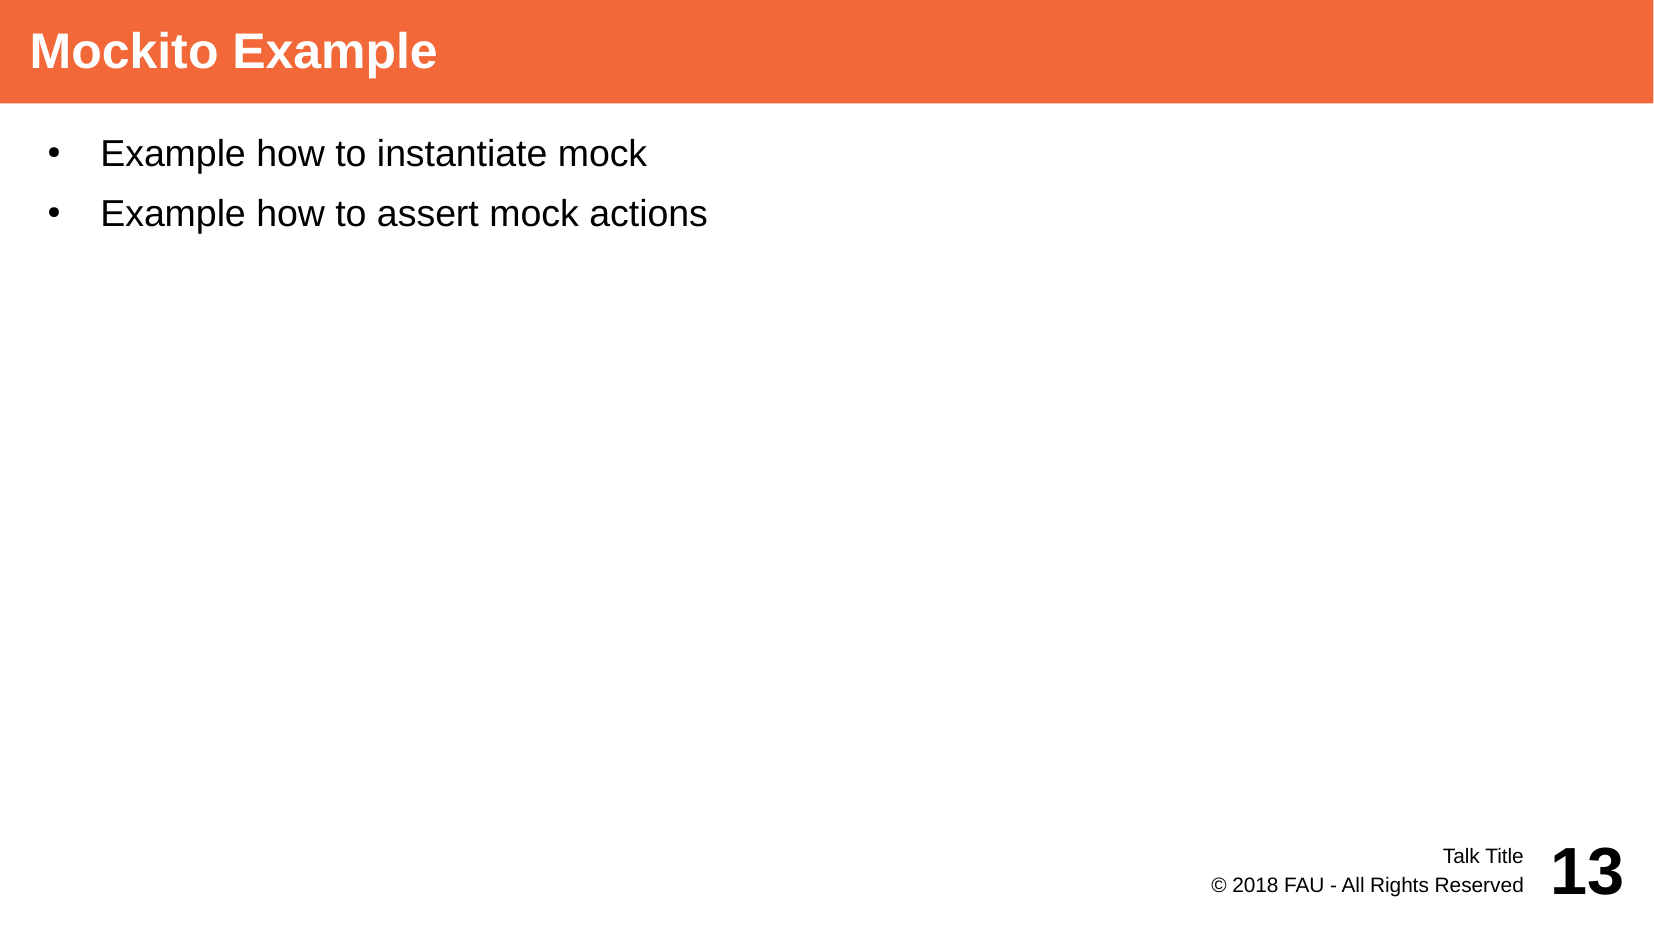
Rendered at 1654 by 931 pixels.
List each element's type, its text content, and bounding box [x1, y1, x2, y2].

title Mockito Example [0, 0, 1654, 104]
list Example how to instantiate mock Example how to assert mock actions [29, 132, 1625, 813]
